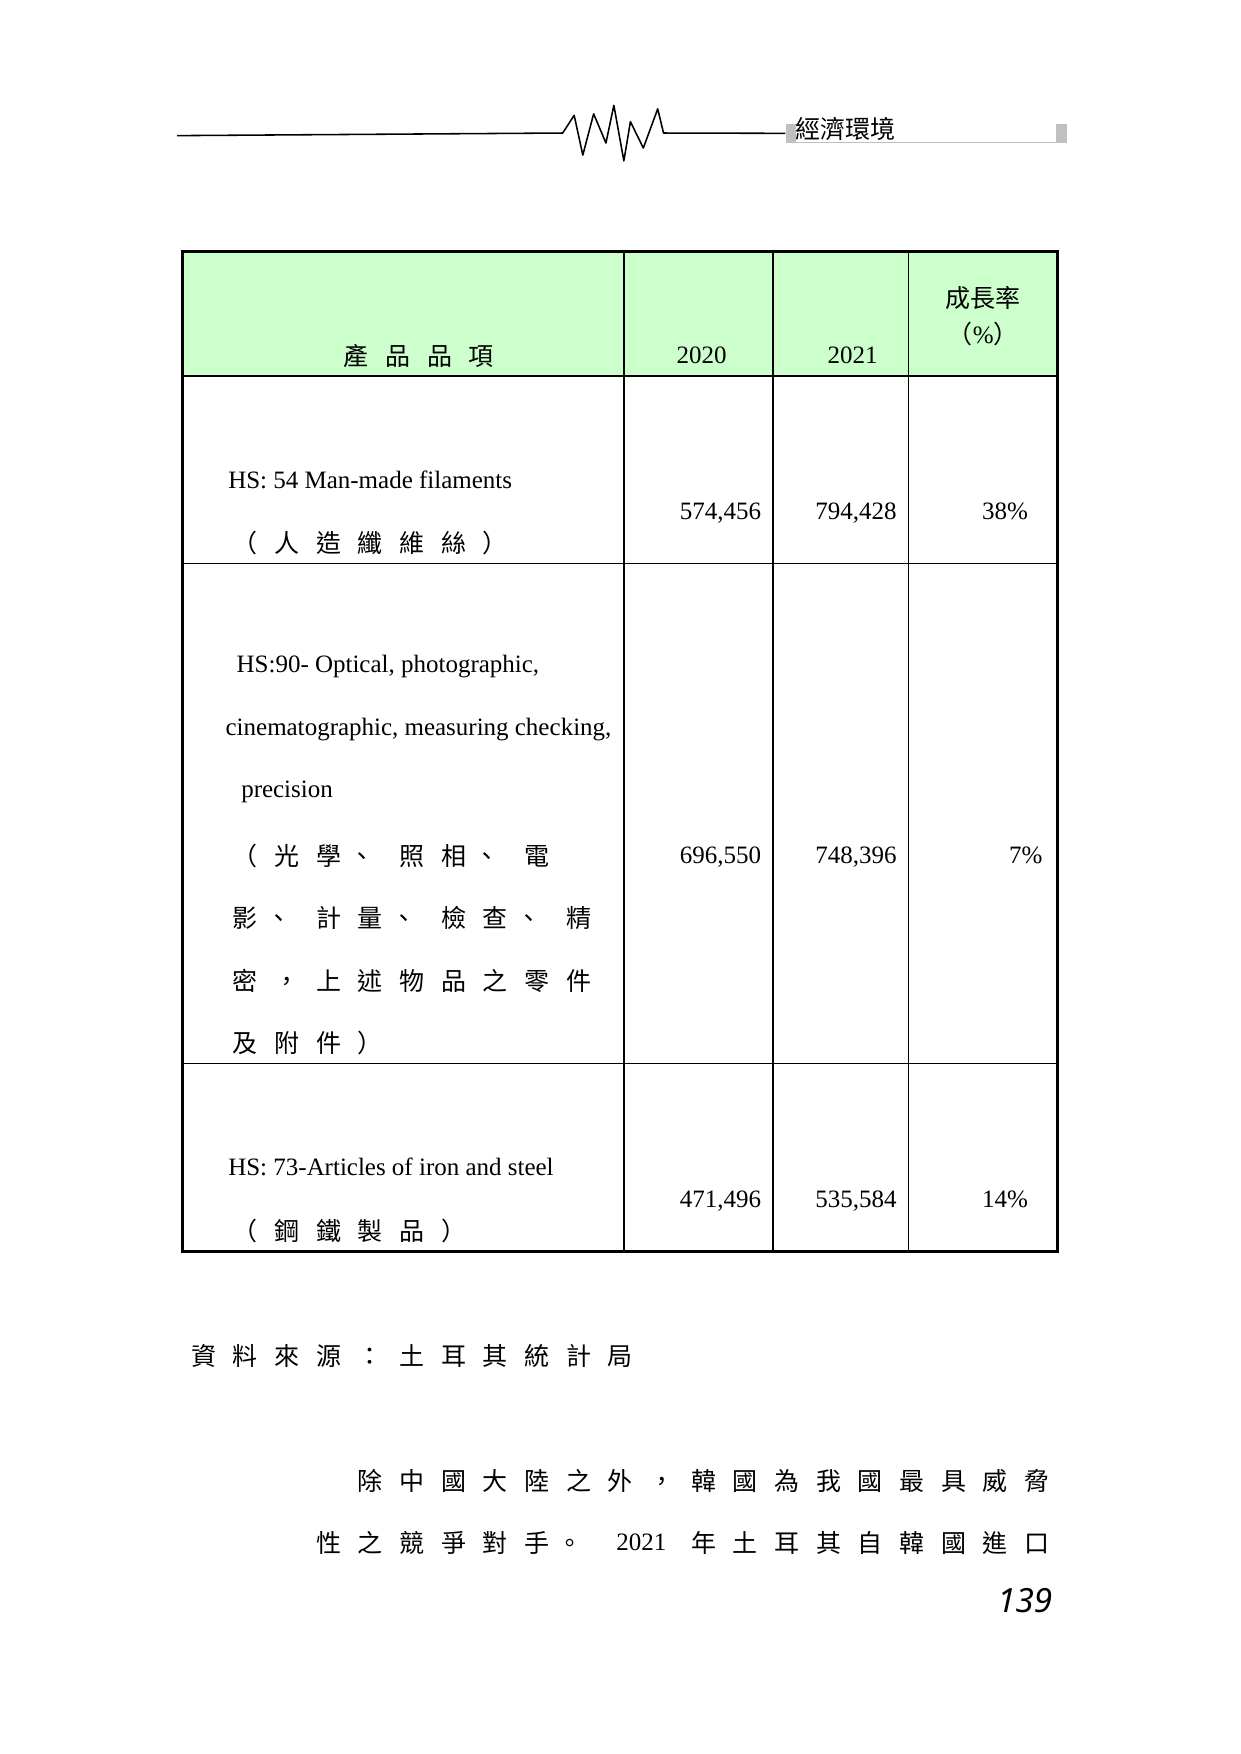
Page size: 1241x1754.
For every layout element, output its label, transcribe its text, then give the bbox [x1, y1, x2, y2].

table_cell 794,428 [774, 377, 908, 563]
table_cell 38% [909, 377, 1056, 563]
table_cell 7% [909, 564, 1056, 1063]
table_cell 574,456 [625, 377, 772, 563]
table_cell 696,550 [625, 564, 772, 1063]
table_cell 748,396 [774, 564, 908, 1063]
table_header 產品品項 [184, 253, 623, 375]
table_cell 471,496 [625, 1064, 772, 1250]
table_cell HS: 54 Man-made filaments （人造纖維絲） [184, 377, 623, 563]
text 資料來源：土耳其統計局 [183, 1313, 1058, 1375]
table_header 2020 [625, 253, 772, 375]
table_cell HS: 73-Articles of iron and steel （鋼鐵製品） [184, 1064, 623, 1250]
table_header 2021 [774, 253, 908, 375]
table_cell 14% [909, 1064, 1056, 1250]
table_cell HS:90- Optical, photographic, cinematographic, measuring checking, precision （光學、照相、電影、計量、檢查、精密，上述物品之零件及附件） [184, 564, 623, 1063]
text 除中國大陸之外，韓國為我國最具威脅性之競爭對手。2021年土耳其自韓國進口 [281, 1438, 1058, 1563]
table_header 成長率（%） [909, 253, 1056, 375]
table_cell 535,584 [774, 1064, 908, 1250]
